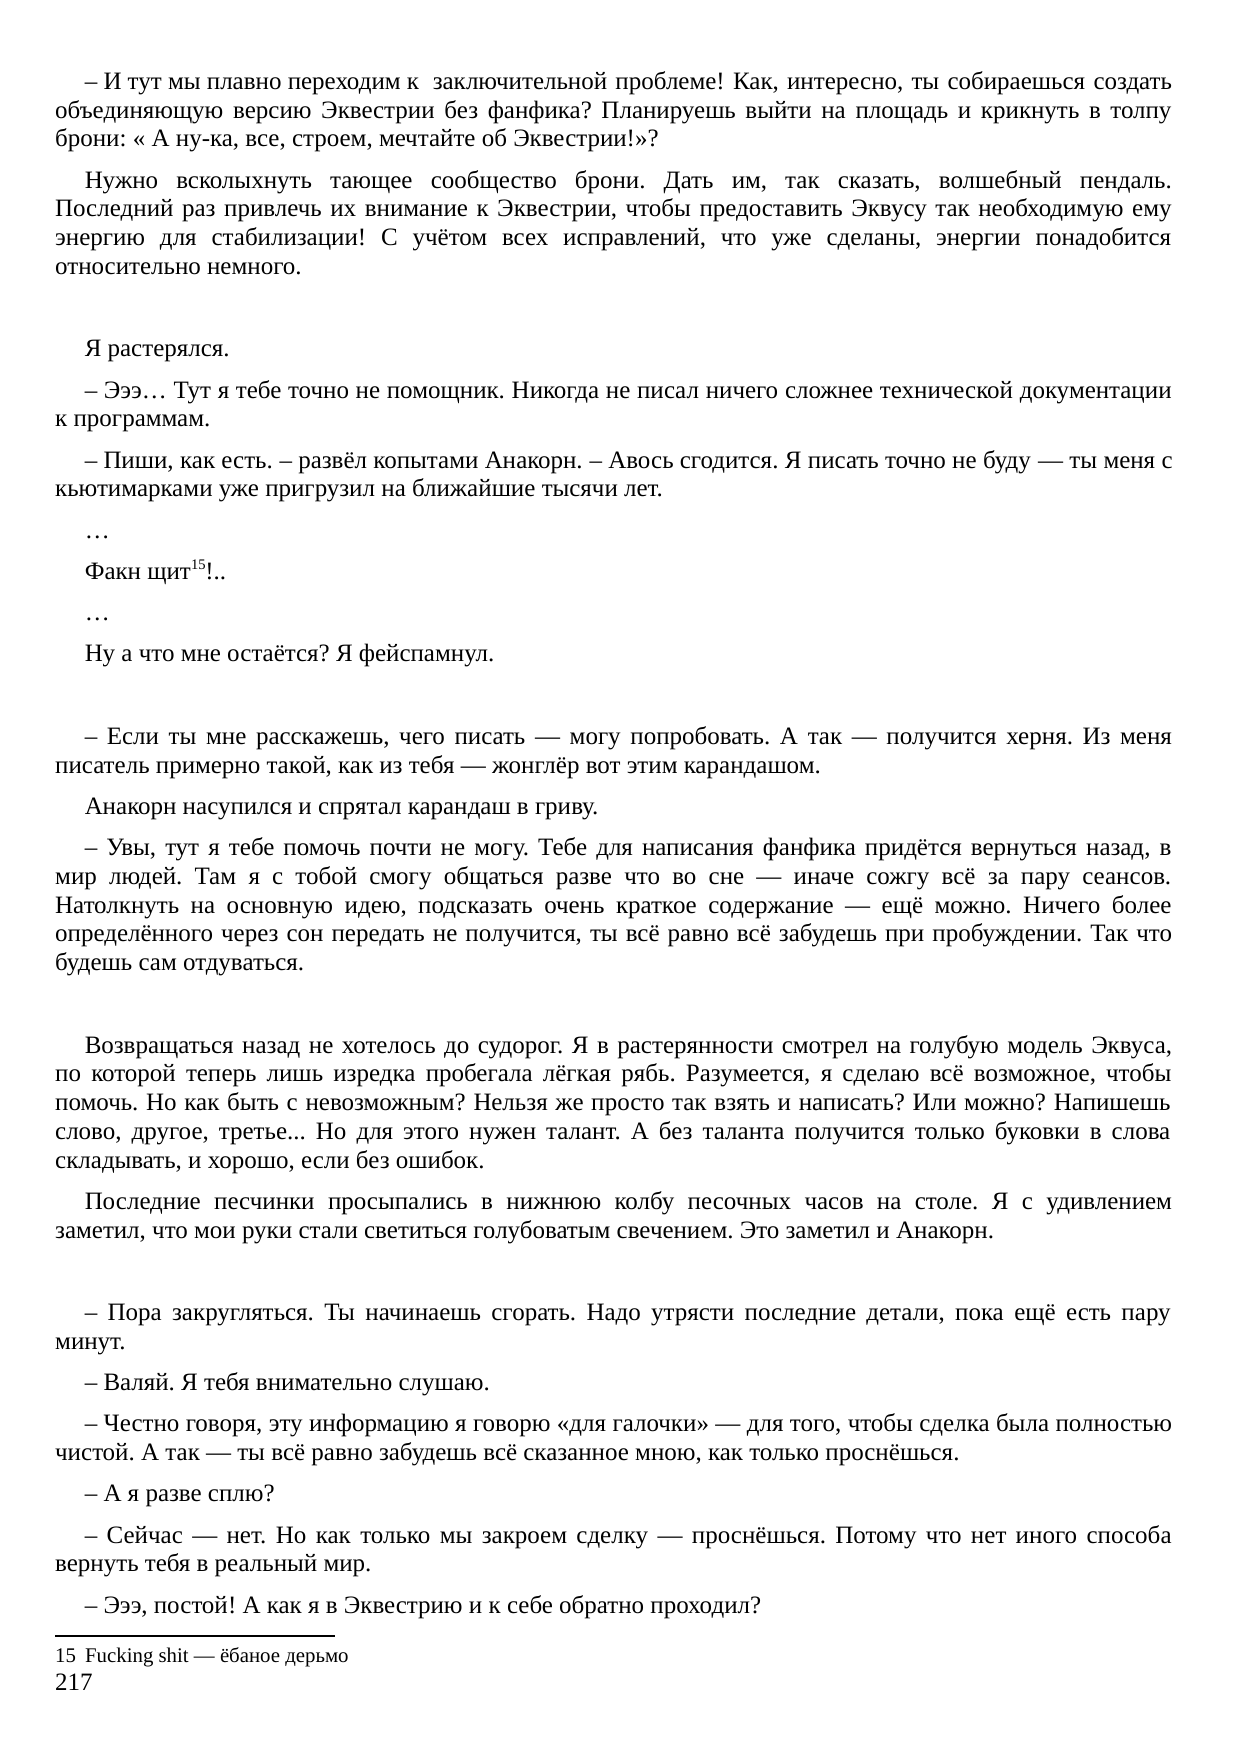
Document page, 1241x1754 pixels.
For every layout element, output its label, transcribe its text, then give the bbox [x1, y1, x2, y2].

text – Честно говоря, эту информацию я говорю «для галочки» — для того, чтобы сделка была полностью чистой. А так — ты всё равно забудешь всё сказанное мною, как только проснёшься. [55, 1408, 1173, 1466]
text … [55, 515, 1173, 543]
text – Увы, тут я тебе помочь почти не могу. Тебе для написания фанфика придётся вернуться назад, в мир людей. Там я с тобой смогу общаться разве что во сне — иначе сожгу всё за пару сеансов. Натолкнуть на основную идею, подсказать очень краткое содержание — ещё можно. Ничего более определённого через сон передать не получится, ты всё равно всё забудешь при пробуждении. Так что будешь сам отдуваться. [55, 832, 1173, 976]
text … [55, 597, 1173, 626]
text Ну а что мне остаётся? Я фейспамнул. [55, 638, 1173, 667]
text – Пиши, как есть. – развёл копытами Анакорн. – Авось сгодится. Я писать точно не буду — ты меня с кьютимарками уже пригрузил на ближайшие тысячи лет. [55, 445, 1173, 502]
text – Пора закругляться. Ты начинаешь сгорать. Надо утрясти последние детали, пока ещё есть пару минут. [55, 1297, 1173, 1355]
text – Эээ, постой! А как я в Эквестрию и к себе обратно проходил? [55, 1590, 1173, 1618]
text Последние песчинки просыпались в нижнюю колбу песочных часов на столе. Я с удивлением заметил, что мои руки стали светиться голубоватым свечением. Это заметил и Анакорн. [55, 1186, 1173, 1243]
text – И тут мы плавно переходим к заключительной проблеме! Как, интересно, ты собираешься создать объединяющую версию Эквестрии без фанфика? Планируешь выйти на площадь и крикнуть в толпу брони: « А ну-ка, все, строем, мечтайте об Эквестрии!»? [55, 66, 1173, 152]
text Нужно всколыхнуть тающее сообщество брони. Дать им, так сказать, волшебный пендаль. Последний раз привлечь их внимание к Эквестрии, чтобы предоставить Эквусу так необходимую ему энергию для стабилизации! С учётом всех исправлений, что уже сделаны, энергии понадобится относительно немного. [55, 165, 1173, 280]
text Я растерялся. [55, 333, 1173, 362]
text Возвращаться назад не хотелось до судорог. Я в растерянности смотрел на голубую модель Эквуса, по которой теперь лишь изредка пробегала лёгкая рябь. Разумеется, я сделаю всё возможное, чтобы помочь. Но как быть с невозможным? Нельзя же просто так взять и написать? Или можно? Напишешь слово, другое, третье... Но для этого нужен талант. А без таланта получится только буковки в слова складывать, и хорошо, если без ошибок. [55, 1030, 1173, 1173]
text – Сейчас — нет. Но как только мы закроем сделку — проснёшься. Потому что нет иного способа вернуть тебя в реальный мир. [55, 1520, 1173, 1577]
text – Валяй. Я тебя внимательно слушаю. [55, 1367, 1173, 1396]
text Факн щит!.. [55, 556, 1173, 585]
text – Если ты мне расскажешь, чего писать — могу попробовать. А так — получится херня. Из меня писатель примерно такой, как из тебя — жонглёр вот этим карандашом. [55, 721, 1173, 778]
text Fucking shit — ёбаное дерьмо [55, 1642, 1173, 1667]
text – Эээ… Тут я тебе точно не помощник. Никогда не писал ничего сложнее технической документации к программам. [55, 375, 1173, 432]
text Анакорн насупился и спрятал карандаш в гриву. [55, 791, 1173, 820]
text – А я разве сплю? [55, 1478, 1173, 1507]
